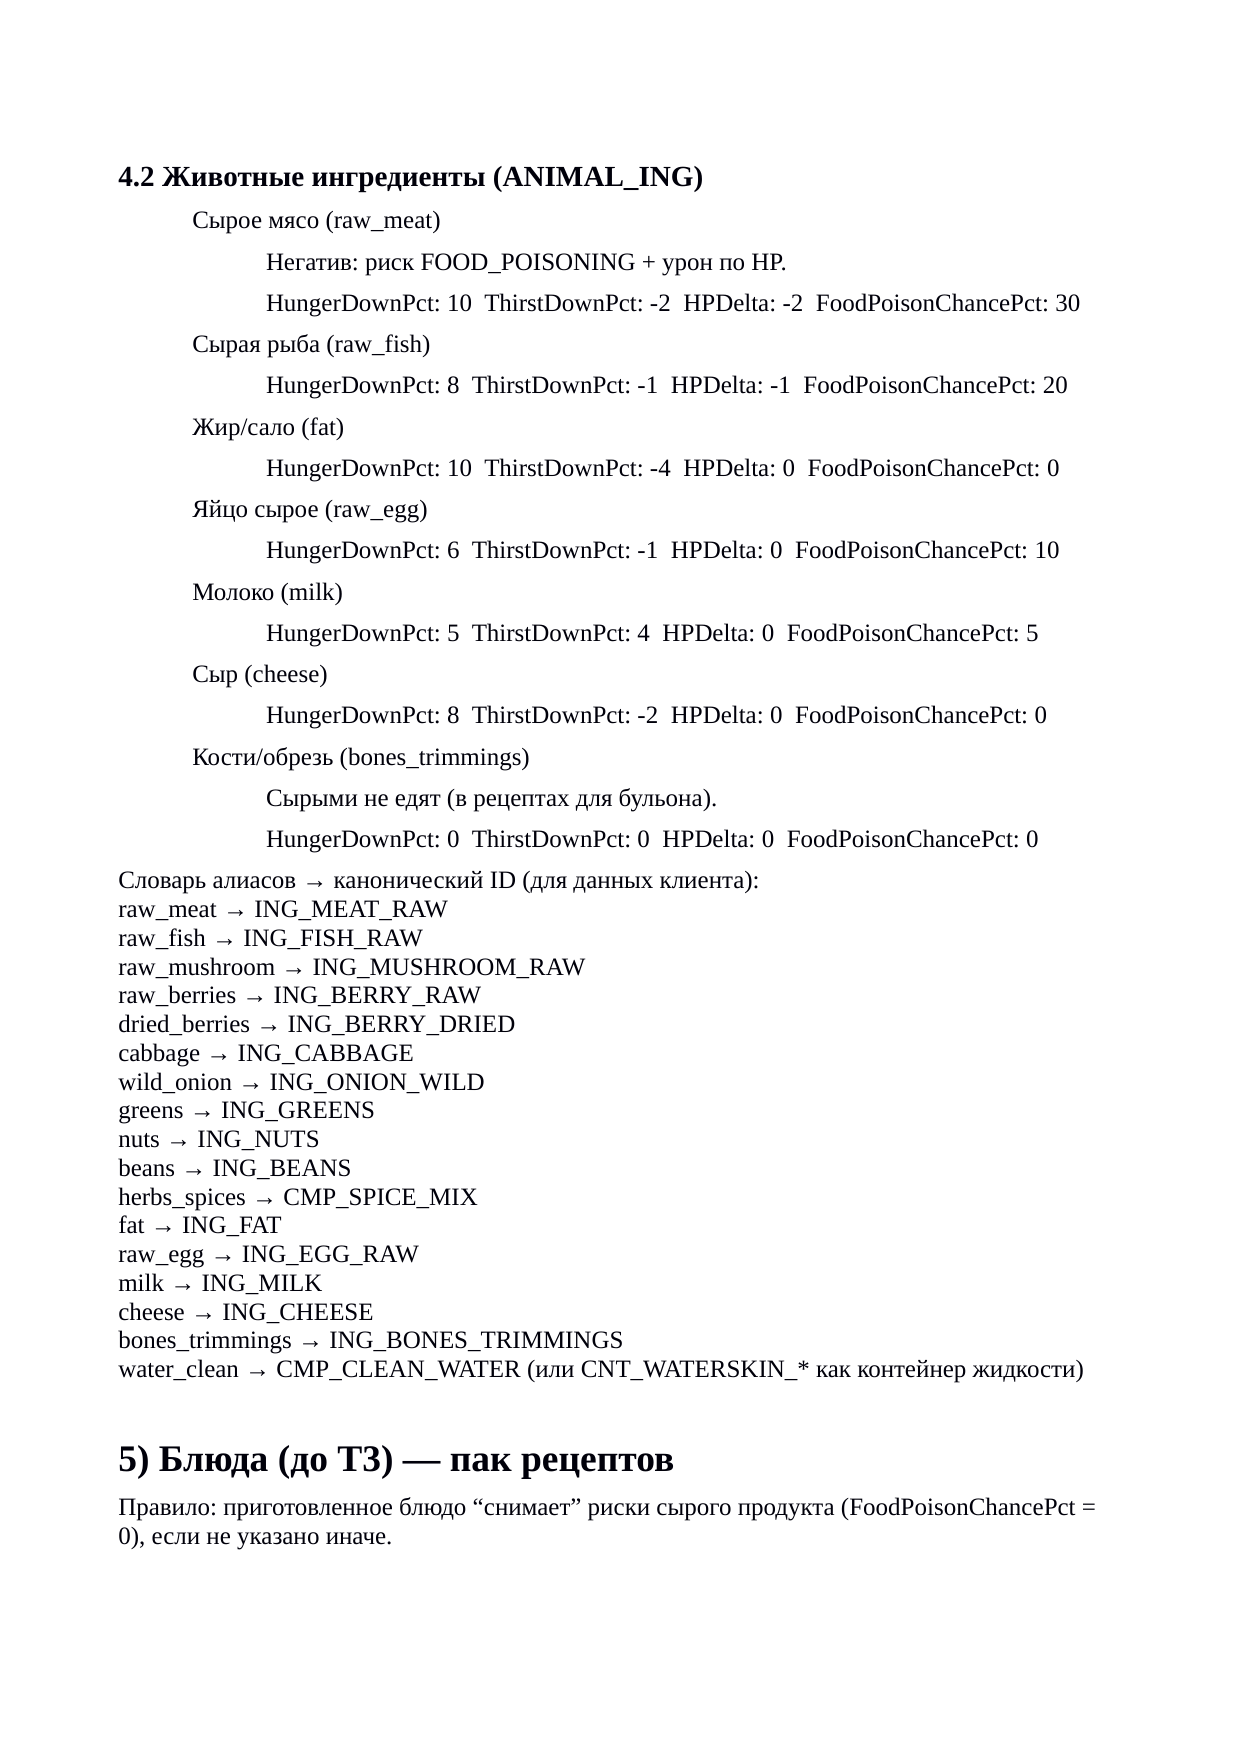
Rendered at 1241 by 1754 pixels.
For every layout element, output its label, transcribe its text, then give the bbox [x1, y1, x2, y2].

text Жир/сало (fat) [118, 412, 1122, 440]
text HungerDownPct: 8 ThirstDownPct: -2 HPDelta: 0 FoodPoisonChancePct: 0 [118, 700, 1122, 729]
text HungerDownPct: 8 ThirstDownPct: -1 HPDelta: -1 FoodPoisonChancePct: 20 [118, 370, 1122, 399]
text Сыр (cheese) [118, 659, 1122, 688]
text Сырыми не едят (в рецептах для бульона). [118, 783, 1122, 812]
text HungerDownPct: 0 ThirstDownPct: 0 HPDelta: 0 FoodPoisonChancePct: 0 [118, 824, 1122, 853]
text Негатив: риск FOOD_POISONING + урон по HP. [118, 247, 1122, 275]
subtitle 5) Блюда (до T3) — пак рецептов [118, 1437, 1122, 1480]
text HungerDownPct: 10 ThirstDownPct: -4 HPDelta: 0 FoodPoisonChancePct: 0 [118, 453, 1122, 482]
text Молоко (milk) [118, 577, 1122, 605]
subtitle 4.2 Животные ингредиенты (ANIMAL_ING) [118, 159, 1122, 193]
text Словарь алиасов → канонический ID (для данных клиента): raw_meat → ING_MEAT_RAW raw_fish → ING_FISH_RAW raw_mushroom → ING_MUSHROOM_RAW raw_berries → ING_BERRY_RAW dried_berries → ING_BERRY_DRIED cabbage → ING_CABBAGE wild_onion → ING_ONION_WILD greens → ING_GREENS nuts → ING_NUTS beans → ING_BEANS herbs_spices → CMP_SPICE_MIX fat → ING_FAT raw_egg → ING_EGG_RAW milk → ING_MILK cheese → ING_CHEESE bones_trimmings → ING_BONES_TRIMMINGS water_clean → CMP_CLEAN_WATER (или CNT_WATERSKIN_* как контейнер жидкости) [118, 865, 1122, 1383]
text HungerDownPct: 10 ThirstDownPct: -2 HPDelta: -2 FoodPoisonChancePct: 30 [118, 288, 1122, 317]
text HungerDownPct: 5 ThirstDownPct: 4 HPDelta: 0 FoodPoisonChancePct: 5 [118, 618, 1122, 647]
text Кости/обрезь (bones_trimmings) [118, 742, 1122, 770]
text Сырая рыба (raw_fish) [118, 329, 1122, 358]
text HungerDownPct: 6 ThirstDownPct: -1 HPDelta: 0 FoodPoisonChancePct: 10 [118, 535, 1122, 564]
text Сырое мясо (raw_meat) [118, 205, 1122, 234]
text Яйцо сырое (raw_egg) [118, 494, 1122, 523]
text Правило: приготовленное блюдо “снимает” риски сырого продукта (FoodPoisonChancePct = 0), если не указано иначе. [118, 1492, 1122, 1550]
